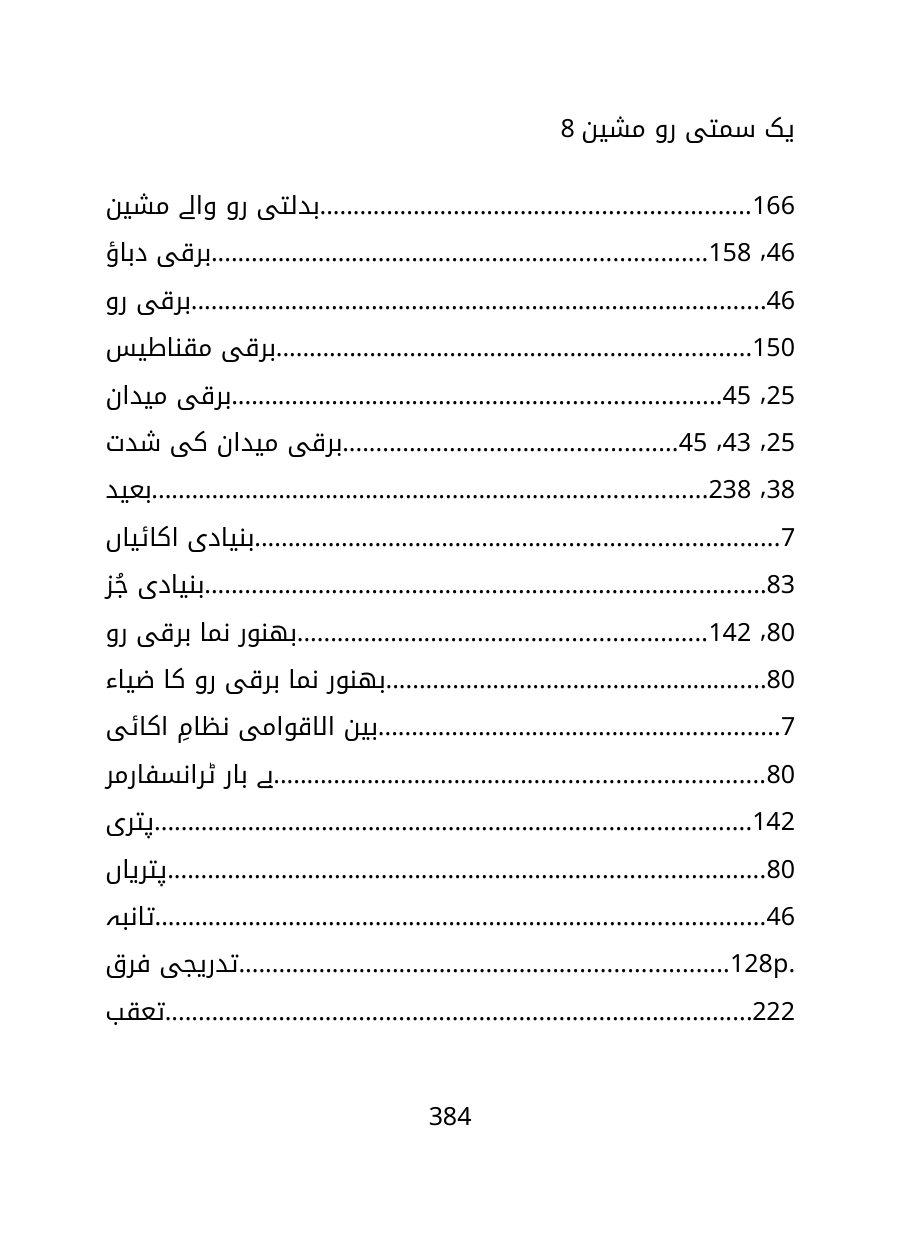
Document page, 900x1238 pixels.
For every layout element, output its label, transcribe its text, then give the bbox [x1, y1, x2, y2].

text برقی مقناطیس 150 [105, 324, 795, 372]
text بعید 38, 238 [105, 467, 795, 514]
text بھنور نما برقی رو 80, 142 [105, 609, 795, 656]
text بنیادی جُز 83 [105, 562, 795, 609]
text پتری 142 [105, 798, 795, 846]
text تدریجی فرق 128p. [105, 941, 795, 988]
text برقی میدان کی شدت 25, 43, 45 [105, 419, 795, 467]
text تعقب 222 [105, 988, 795, 1036]
text بین الاقوامی نظامِ اکائی 7 [105, 704, 795, 751]
text برقی میدان 25, 45 [105, 372, 795, 419]
text بے بار ٹرانسفارمر 80 [105, 751, 795, 798]
text بدلتی رو والے مشین 166 [105, 182, 795, 230]
text تانبہ 46 [105, 893, 795, 941]
text بھنور نما برقی رو کا ضیاء 80 [105, 656, 795, 704]
text برقی دباؤ 46, 158 [105, 230, 795, 277]
text برقی رو 46 [105, 277, 795, 324]
text بنیادی اکائیاں 7 [105, 514, 795, 562]
text پتریاں 80 [105, 846, 795, 893]
